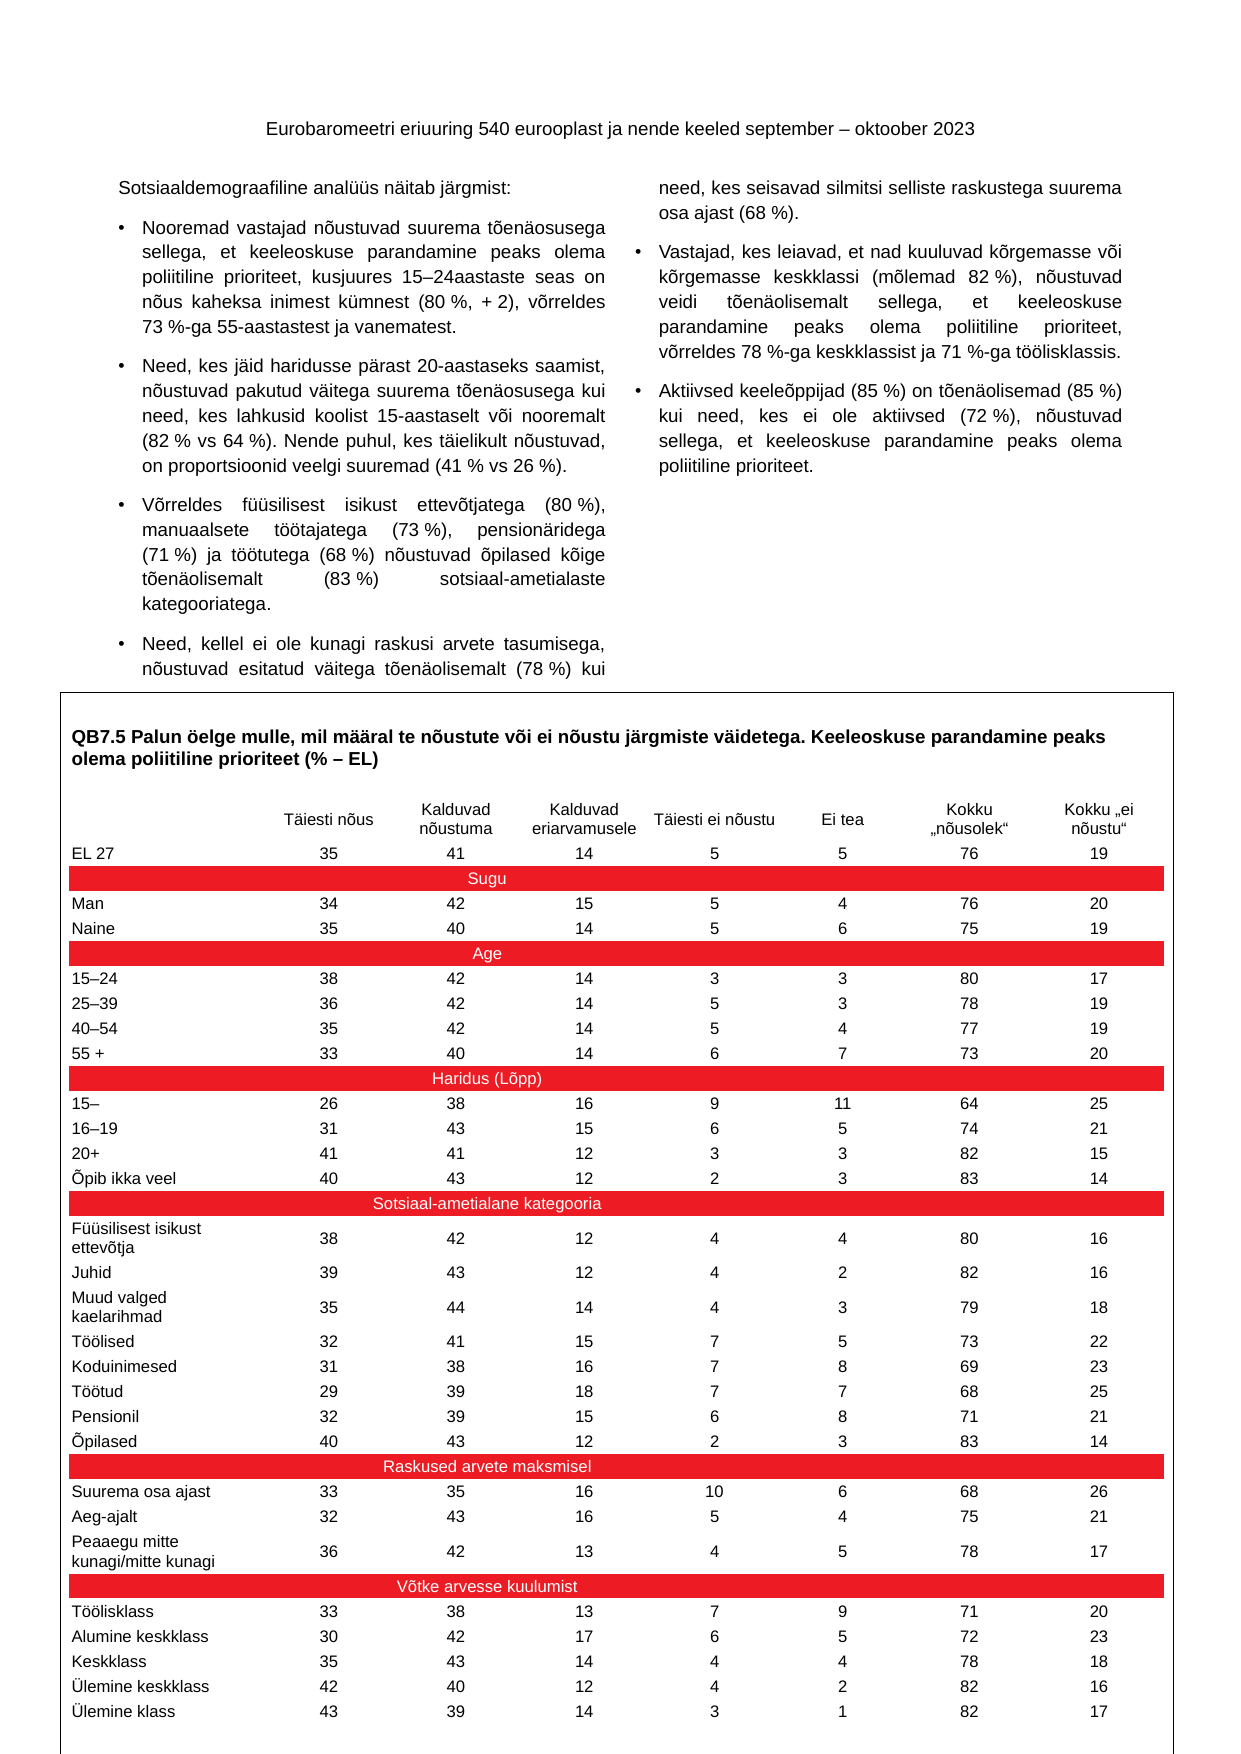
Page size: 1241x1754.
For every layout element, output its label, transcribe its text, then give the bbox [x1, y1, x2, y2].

table_cell 3 [779, 1429, 906, 1454]
table_cell 4 [779, 1216, 906, 1260]
table_cell 15 [519, 1404, 649, 1429]
table_cell Täiesti nõus [265, 797, 392, 841]
table_cell 19 [1033, 1016, 1164, 1041]
table_cell 12 [519, 1166, 649, 1191]
table_cell 13 [519, 1599, 649, 1623]
table_cell 15 [519, 1116, 649, 1141]
table_cell 73 [906, 1329, 1033, 1354]
table_cell 43 [392, 1429, 519, 1454]
table_cell [906, 1574, 1033, 1598]
list Need, kes jäid haridusse pärast 20-aastaseks saamist, nõustuvad pakutud väitega suurema tõenäosusega kui need, kes lahkusid koolist 15-aastaselt või nooremalt (82 % vs 64 %). Nende puhul, kes täielikult nõustuvad, on proportsioonid veelgi suuremad (41 % vs 26 %). [118, 355, 605, 476]
table_cell Täiesti ei nõustu [649, 797, 779, 841]
table_cell 7 [649, 1599, 779, 1623]
table_cell 38 [392, 1091, 519, 1116]
table_cell 39 [265, 1260, 392, 1285]
table_cell 32 [265, 1329, 392, 1354]
table_cell Kokku „nõusolek“ [906, 797, 1033, 841]
table_cell 25 [1033, 1379, 1164, 1404]
table_cell 23 [1033, 1354, 1164, 1379]
table_cell 21 [1033, 1504, 1164, 1529]
table_cell 22 [1033, 1329, 1164, 1354]
table_cell Kalduvad nõustuma [392, 797, 519, 841]
table_cell 40 [392, 1674, 519, 1698]
table_cell 12 [519, 1674, 649, 1698]
table_cell 30 [265, 1624, 392, 1648]
table_cell Raskused arvete maksmisel [69, 1454, 906, 1479]
table_cell [906, 866, 1033, 891]
table_cell 4 [779, 1016, 906, 1041]
table_cell 35 [265, 1016, 392, 1041]
table_cell 42 [392, 966, 519, 991]
table_cell 73 [906, 1041, 1033, 1066]
list need, kes seisavad silmitsi selliste raskustega suurema osa ajast (68 %). [635, 177, 1122, 223]
table_cell 8 [779, 1354, 906, 1379]
table_cell Kalduvad eriarvamusele [519, 797, 649, 841]
table_cell Naine [69, 916, 265, 941]
table_cell Juhid [69, 1260, 265, 1285]
table_cell 14 [519, 1016, 649, 1041]
table_cell 3 [779, 1166, 906, 1191]
table_cell 40 [392, 1041, 519, 1066]
table_cell 3 [779, 991, 906, 1016]
table_cell 5 [649, 841, 779, 866]
table_cell 43 [392, 1649, 519, 1673]
table_cell Õpilased [69, 1429, 265, 1454]
table_cell [1033, 1454, 1164, 1479]
table_cell 16 [1033, 1260, 1164, 1285]
table_cell 20 [1033, 1041, 1164, 1066]
table_cell 43 [392, 1166, 519, 1191]
table_cell [649, 772, 779, 797]
table_cell [906, 772, 1033, 797]
table_cell 40 [392, 916, 519, 941]
table_cell 13 [519, 1529, 649, 1573]
table_cell 38 [392, 1599, 519, 1623]
table_cell Haridus (Lõpp) [69, 1066, 906, 1091]
table_cell 41 [392, 1141, 519, 1166]
table_cell 42 [392, 1016, 519, 1041]
table_cell 39 [392, 1699, 519, 1723]
table_cell Age [69, 941, 906, 966]
table_cell 4 [649, 1216, 779, 1260]
table_cell 4 [649, 1674, 779, 1698]
table_cell 4 [779, 891, 906, 916]
table_cell 14 [519, 841, 649, 866]
table_cell 74 [906, 1116, 1033, 1141]
table_cell 19 [1033, 991, 1164, 1016]
table_cell 20 [1033, 891, 1164, 916]
table_cell [906, 1191, 1033, 1216]
table_cell 12 [519, 1260, 649, 1285]
table_cell 18 [1033, 1649, 1164, 1673]
table_cell 26 [265, 1091, 392, 1116]
table_cell 5 [649, 916, 779, 941]
table_cell [779, 772, 906, 797]
table_cell 16 [519, 1354, 649, 1379]
table_cell 17 [1033, 1529, 1164, 1573]
table_cell 15 [1033, 1141, 1164, 1166]
list Nooremad vastajad nõustuvad suurema tõenäosusega sellega, et keeleoskuse parandamine peaks olema poliitiline prioriteet, kusjuures 15–24aastaste seas on nõus kaheksa inimest kümnest (80 %, + 2), võrreldes 73 %-ga 55-aastastest ja vanematest. [118, 216, 605, 337]
table_cell Võtke arvesse kuulumist [69, 1574, 906, 1598]
table_cell Ülemine keskklass [69, 1674, 265, 1698]
table_cell 19 [1033, 841, 1164, 866]
table_cell 12 [519, 1429, 649, 1454]
table_cell 25–39 [69, 991, 265, 1016]
table_cell 2 [779, 1260, 906, 1285]
table_cell Töölisklass [69, 1599, 265, 1623]
table_cell Ülemine klass [69, 1699, 265, 1723]
table_cell EL 27 [69, 841, 265, 866]
table_cell 42 [392, 891, 519, 916]
table_cell 68 [906, 1479, 1033, 1504]
table_cell 79 [906, 1285, 1033, 1329]
table_cell 44 [392, 1285, 519, 1329]
table_cell 3 [779, 1141, 906, 1166]
table_cell 3 [649, 1699, 779, 1723]
table_cell 40–54 [69, 1016, 265, 1041]
table_cell 33 [265, 1599, 392, 1623]
table_cell 6 [649, 1624, 779, 1648]
table_cell 78 [906, 1649, 1033, 1673]
table_cell 38 [392, 1354, 519, 1379]
table_cell 35 [265, 841, 392, 866]
table_cell Ei tea [779, 797, 906, 841]
table_cell Peaaegu mitte kunagi/mitte kunagi [69, 1529, 265, 1573]
table_cell 38 [265, 966, 392, 991]
table_cell 75 [906, 916, 1033, 941]
table_cell 16–19 [69, 1116, 265, 1141]
table_cell 42 [392, 1624, 519, 1648]
table_cell 17 [1033, 1699, 1164, 1723]
table_cell Muud valged kaelarihmad [69, 1285, 265, 1329]
table_cell 16 [519, 1479, 649, 1504]
table_cell 29 [265, 1379, 392, 1404]
table_cell 34 [265, 891, 392, 916]
table_cell [906, 1066, 1033, 1091]
table_cell 80 [906, 1216, 1033, 1260]
table_cell 4 [649, 1260, 779, 1285]
table_cell 36 [265, 991, 392, 1016]
table_cell 83 [906, 1166, 1033, 1191]
table_cell 5 [649, 891, 779, 916]
table_cell 17 [1033, 966, 1164, 991]
table_cell Sugu [69, 866, 906, 891]
table_cell 14 [1033, 1166, 1164, 1191]
table_cell 41 [392, 841, 519, 866]
table_cell [265, 772, 392, 797]
table_cell 31 [265, 1116, 392, 1141]
table_cell [69, 772, 265, 797]
table_cell 42 [392, 1216, 519, 1260]
table_cell 5 [779, 1116, 906, 1141]
table_cell 14 [519, 916, 649, 941]
table_cell 55 + [69, 1041, 265, 1066]
table_cell 7 [649, 1379, 779, 1404]
table_cell 7 [779, 1379, 906, 1404]
table_cell 40 [265, 1429, 392, 1454]
table_cell 41 [392, 1329, 519, 1354]
table_cell 32 [265, 1404, 392, 1429]
table_cell 72 [906, 1624, 1033, 1648]
table_cell 78 [906, 1529, 1033, 1573]
table_cell 20 [1033, 1599, 1164, 1623]
table_cell 20+ [69, 1141, 265, 1166]
table_cell 4 [649, 1285, 779, 1329]
table_cell 3 [779, 966, 906, 991]
table_cell 14 [519, 991, 649, 1016]
table_cell Keskklass [69, 1649, 265, 1673]
table_cell [1033, 1574, 1164, 1598]
table_cell 82 [906, 1699, 1033, 1723]
table_cell 15 [519, 891, 649, 916]
table_cell 7 [779, 1041, 906, 1066]
table_cell 43 [265, 1699, 392, 1723]
table_cell [1033, 866, 1164, 891]
table_cell 10 [649, 1479, 779, 1504]
table_cell [1033, 941, 1164, 966]
table_cell 8 [779, 1404, 906, 1429]
table_cell 2 [649, 1166, 779, 1191]
table_cell 9 [779, 1599, 906, 1623]
table_cell 43 [392, 1116, 519, 1141]
table_cell 77 [906, 1016, 1033, 1041]
table_cell 4 [779, 1649, 906, 1673]
table_cell 25 [1033, 1091, 1164, 1116]
table_cell 16 [1033, 1674, 1164, 1698]
table_cell 7 [649, 1329, 779, 1354]
table_cell 42 [392, 991, 519, 1016]
table_cell 2 [779, 1674, 906, 1698]
table_cell Koduinimesed [69, 1354, 265, 1379]
table_cell 16 [1033, 1216, 1164, 1260]
table_cell 5 [779, 1329, 906, 1354]
table_cell 14 [519, 1649, 649, 1673]
table_cell [1033, 1066, 1164, 1091]
table_cell 35 [392, 1479, 519, 1504]
table_cell 19 [1033, 916, 1164, 941]
table_cell 68 [906, 1379, 1033, 1404]
table_cell 83 [906, 1429, 1033, 1454]
table_cell 35 [265, 916, 392, 941]
text Sotsiaaldemograafiline analüüs näitab järgmist: [118, 177, 605, 199]
table_cell Füüsilisest isikust ettevõtja [69, 1216, 265, 1260]
table_cell 43 [392, 1504, 519, 1529]
table_cell [519, 772, 649, 797]
table_cell 18 [519, 1379, 649, 1404]
table_cell 4 [649, 1649, 779, 1673]
table_cell 32 [265, 1504, 392, 1529]
list Vastajad, kes leiavad, et nad kuuluvad kõrgemasse või kõrgemasse keskklassi (mõlemad 82 %), nõustuvad veidi tõenäolisemalt sellega, et keeleoskuse parandamine peaks olema poliitiline prioriteet, võrreldes 78 %-ga keskklassist ja 71 %-ga töölisklassis. [635, 241, 1122, 362]
table_cell Sotsiaal-ametialane kategooria [69, 1191, 906, 1216]
list Võrreldes füüsilisest isikust ettevõtjatega (80 %), manuaalsete töötajatega (73 %), pensionäridega (71 %) ja töötutega (68 %) nõustuvad õpilased kõige tõenäolisemalt (83 %) sotsiaal-ametialaste kategooriatega. [118, 494, 605, 614]
table_cell 21 [1033, 1116, 1164, 1141]
table_cell 12 [519, 1216, 649, 1260]
table_cell 75 [906, 1504, 1033, 1529]
table_cell 76 [906, 891, 1033, 916]
table_cell 69 [906, 1354, 1033, 1379]
table_cell 41 [265, 1141, 392, 1166]
table_cell 3 [779, 1285, 906, 1329]
table_cell Alumine keskklass [69, 1624, 265, 1648]
table_cell Õpib ikka veel [69, 1166, 265, 1191]
table_cell 64 [906, 1091, 1033, 1116]
table_cell 71 [906, 1404, 1033, 1429]
table_cell 4 [779, 1504, 906, 1529]
table_cell 71 [906, 1599, 1033, 1623]
table_cell 26 [1033, 1479, 1164, 1504]
table_cell 82 [906, 1141, 1033, 1166]
table_cell [1033, 1191, 1164, 1216]
table_cell 39 [392, 1404, 519, 1429]
table_cell 35 [265, 1285, 392, 1329]
table_cell 78 [906, 991, 1033, 1016]
table_cell 42 [392, 1529, 519, 1573]
table_cell 15 [519, 1329, 649, 1354]
table_cell 12 [519, 1141, 649, 1166]
table_cell [906, 941, 1033, 966]
table_cell [69, 797, 265, 841]
table_cell 40 [265, 1166, 392, 1191]
table_cell 23 [1033, 1624, 1164, 1648]
table_cell 33 [265, 1041, 392, 1066]
table_cell 15–24 [69, 966, 265, 991]
table_cell 5 [779, 841, 906, 866]
table_cell 5 [779, 1624, 906, 1648]
table_cell 1 [779, 1699, 906, 1723]
table_cell 33 [265, 1479, 392, 1504]
table_cell 6 [649, 1404, 779, 1429]
table_cell 16 [519, 1091, 649, 1116]
table_cell 16 [519, 1504, 649, 1529]
table_cell 7 [649, 1354, 779, 1379]
table_cell 11 [779, 1091, 906, 1116]
table_cell 82 [906, 1674, 1033, 1698]
table_cell 3 [649, 966, 779, 991]
table_cell [906, 1454, 1033, 1479]
table_cell 6 [649, 1116, 779, 1141]
table_cell 36 [265, 1529, 392, 1573]
table_cell [1033, 772, 1164, 797]
table_cell 31 [265, 1354, 392, 1379]
table_cell 18 [1033, 1285, 1164, 1329]
table_cell Man [69, 891, 265, 916]
table_cell 2 [649, 1429, 779, 1454]
table_cell 5 [649, 991, 779, 1016]
table_cell [392, 772, 519, 797]
table_cell 4 [649, 1529, 779, 1573]
table_cell 21 [1033, 1404, 1164, 1429]
table_cell 5 [779, 1529, 906, 1573]
table_cell 6 [779, 916, 906, 941]
table_cell 3 [649, 1141, 779, 1166]
table_cell Suurema osa ajast [69, 1479, 265, 1504]
table_cell 43 [392, 1260, 519, 1285]
table_cell 14 [519, 1699, 649, 1723]
table_cell 14 [1033, 1429, 1164, 1454]
table_cell 14 [519, 966, 649, 991]
table_header QB7.5 Palun öelge mulle, mil määral te nõustute või ei nõustu järgmiste väidetega. Keeleoskuse parandamine peaks olema poliitiline prioriteet (% – EL) [69, 723, 1164, 772]
table_cell Töölised [69, 1329, 265, 1354]
table_cell 35 [265, 1649, 392, 1673]
table_cell 76 [906, 841, 1033, 866]
table_cell 17 [519, 1624, 649, 1648]
table_cell 15– [69, 1091, 265, 1116]
table_cell 14 [519, 1285, 649, 1329]
table_cell 14 [519, 1041, 649, 1066]
table_cell 80 [906, 966, 1033, 991]
table_cell 82 [906, 1260, 1033, 1285]
table_cell Pensionil [69, 1404, 265, 1429]
list Aktiivsed keeleõppijad (85 %) on tõenäolisemad (85 %) kui need, kes ei ole aktiivsed (72 %), nõustuvad sellega, et keeleoskuse parandamine peaks olema poliitiline prioriteet. [635, 380, 1122, 476]
table_cell Töötud [69, 1379, 265, 1404]
list Need, kellel ei ole kunagi raskusi arvete tasumisega, nõustuvad esitatud väitega tõenäolisemalt (78 %) kui [118, 632, 605, 679]
table_cell 6 [779, 1479, 906, 1504]
table_cell 42 [265, 1674, 392, 1698]
table_cell 38 [265, 1216, 392, 1260]
table_cell 5 [649, 1016, 779, 1041]
table_cell 6 [649, 1041, 779, 1066]
table_cell Kokku „ei nõustu“ [1033, 797, 1164, 841]
table_cell 5 [649, 1504, 779, 1529]
table_cell 39 [392, 1379, 519, 1404]
table_cell 9 [649, 1091, 779, 1116]
table_cell Aeg-ajalt [69, 1504, 265, 1529]
